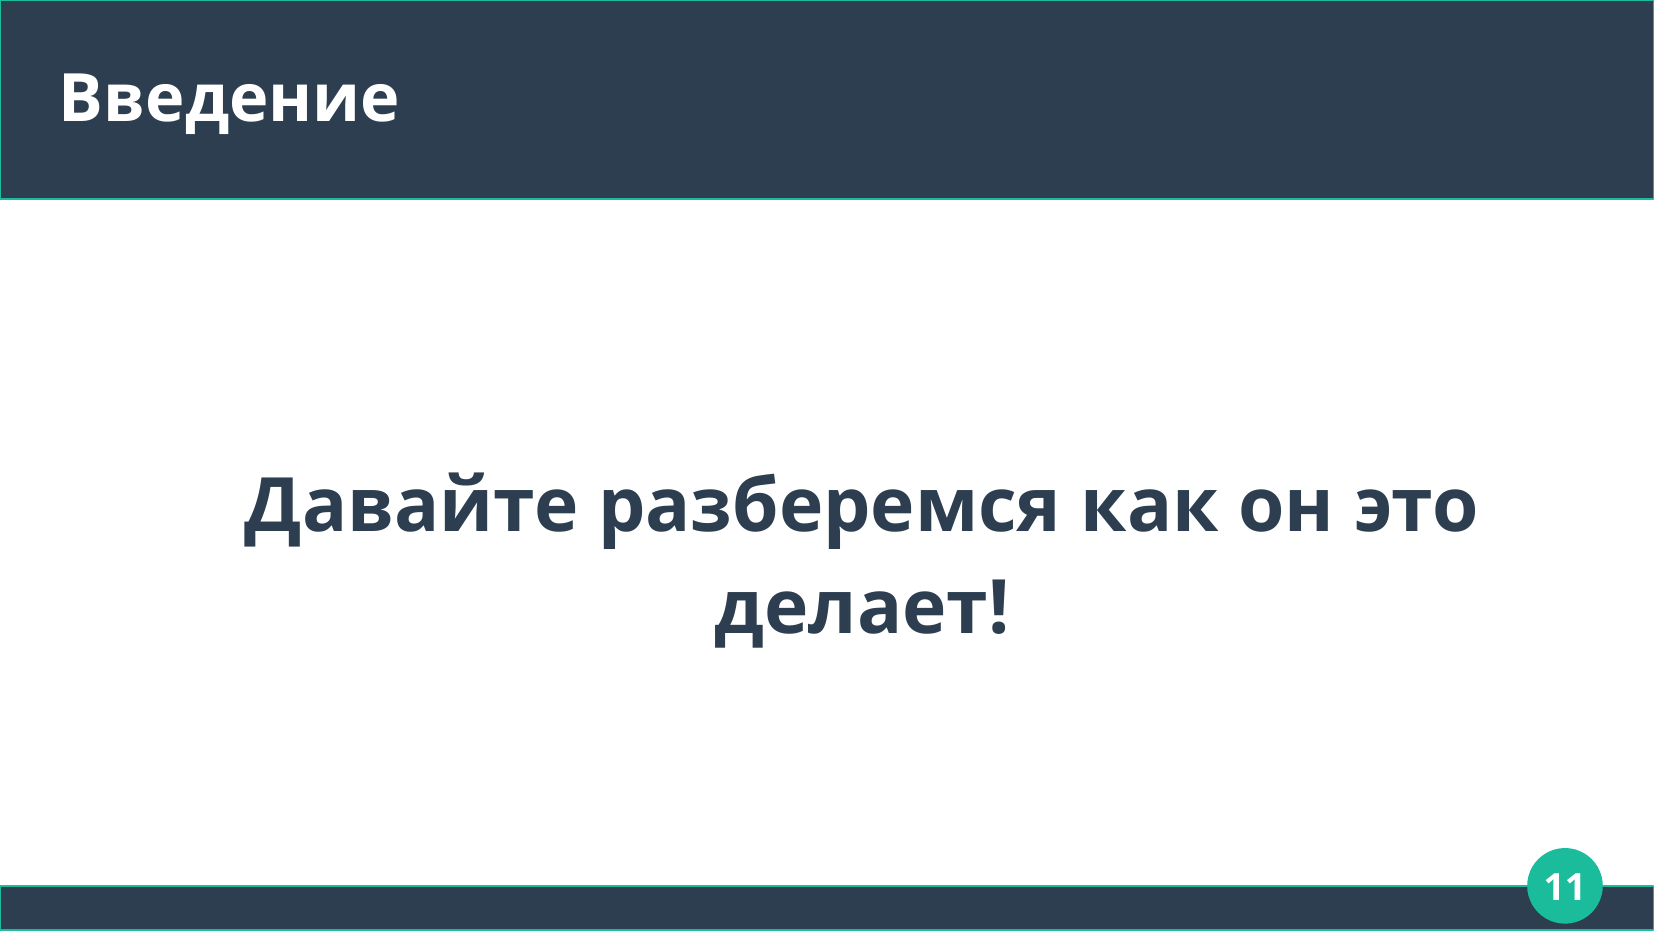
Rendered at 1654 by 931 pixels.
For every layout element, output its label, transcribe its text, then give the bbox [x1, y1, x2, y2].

title Введение [59, 37, 1595, 155]
list Давайте разберемся как он это делает! [59, 243, 1595, 864]
